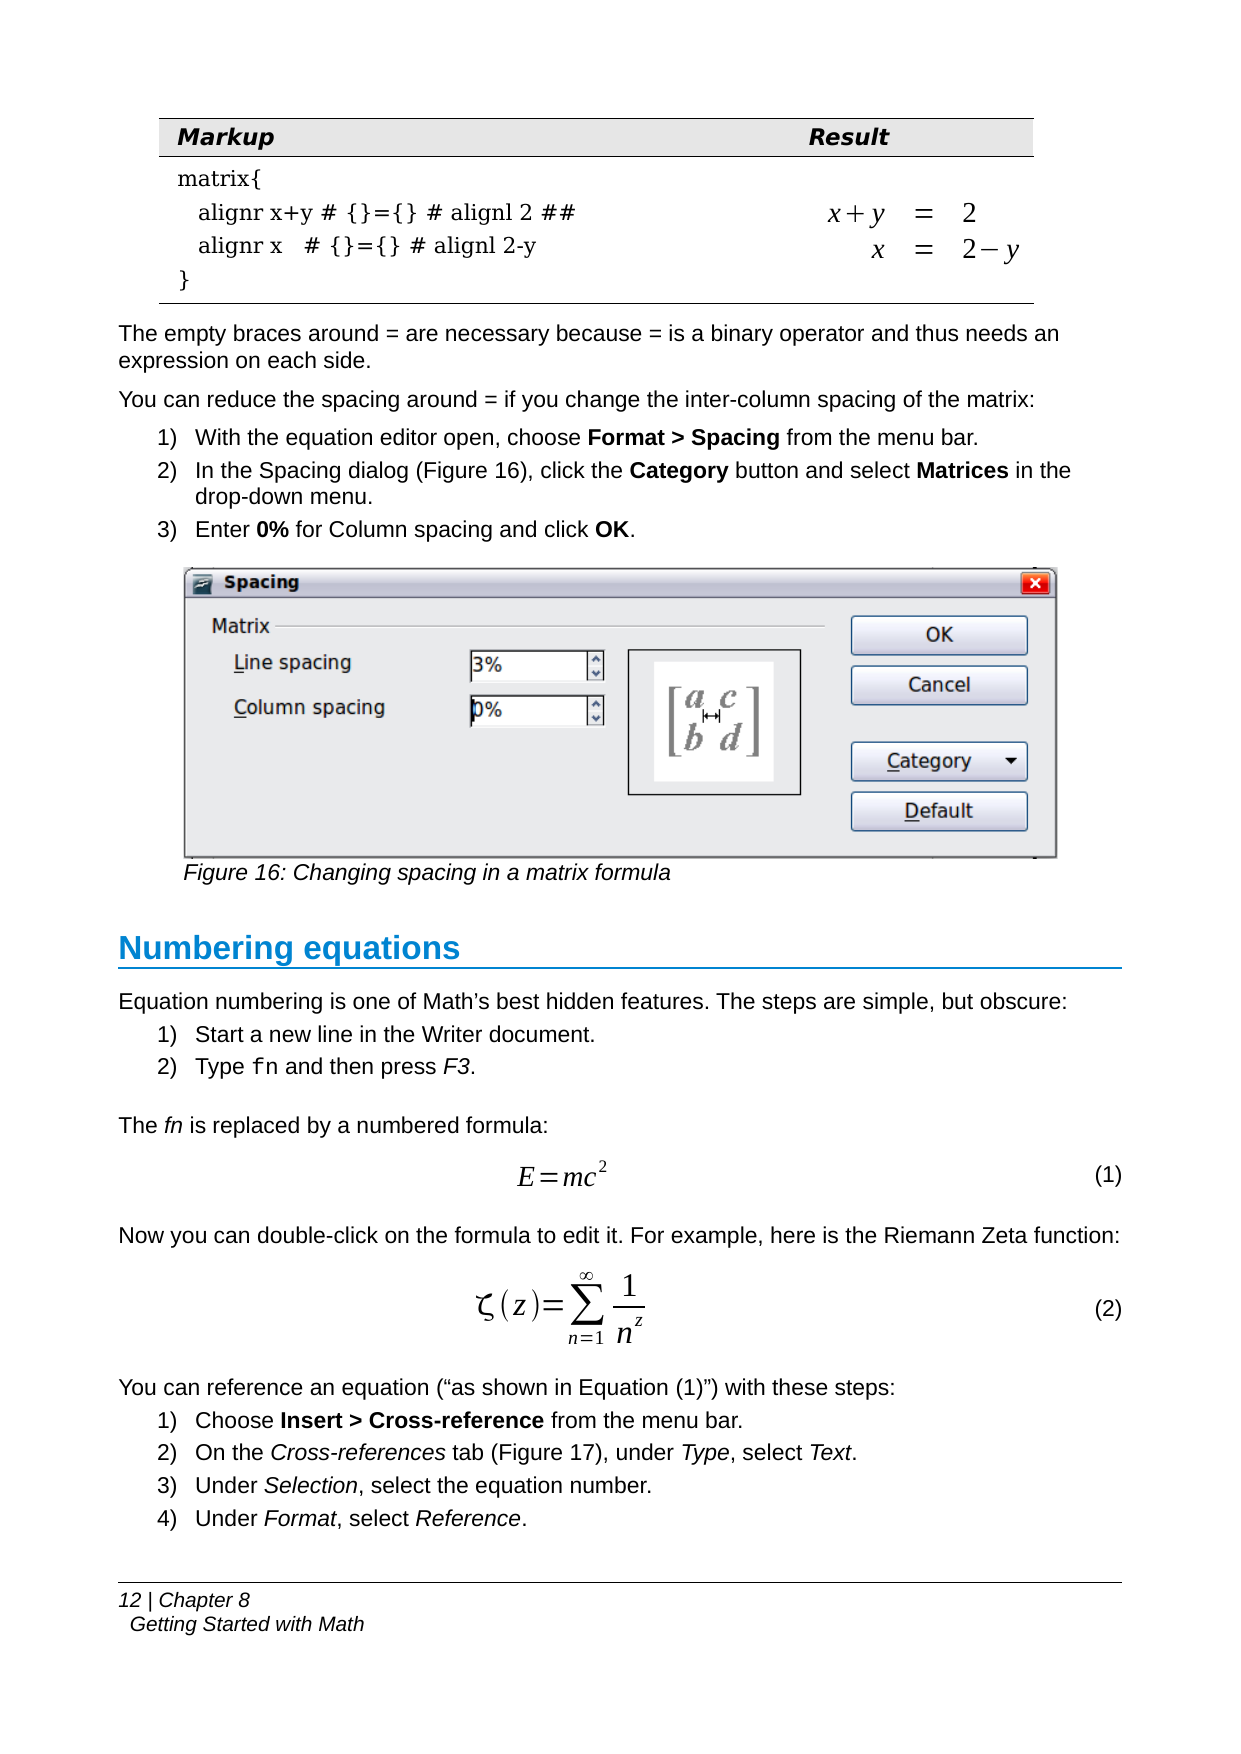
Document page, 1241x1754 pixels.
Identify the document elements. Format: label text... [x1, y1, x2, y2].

table_header Result [790, 119, 1033, 156]
list With the equation editor open, choose Format > Spacing from the menu bar. [177, 424, 1122, 451]
picture [183, 567, 1058, 859]
list On the Cross-references tab (Figure 17), under Type, select Text. [177, 1439, 1122, 1466]
table_cell matrix{ alignr x+y # {}={} # alignl 2 ## alignr x # {}={} # alignl 2-y } [159, 157, 790, 302]
table_header [118, 1156, 1010, 1193]
text The fn is replaced by a numbered formula: [118, 1112, 1122, 1138]
table_header (1) [1010, 1156, 1122, 1193]
list Under Selection, select the equation number. [177, 1472, 1122, 1498]
list Choose Insert > Cross-reference from the menu bar. [177, 1407, 1122, 1433]
list You can reference an equation (“as shown in Equation (1)”) with these steps: [118, 1374, 1122, 1400]
list In the Spacing dialog (Figure 16), click the Category button and select Matrices in the drop-down menu. [177, 457, 1122, 510]
list Under Format, select Reference. [177, 1504, 1122, 1531]
table_header Markup [159, 119, 790, 156]
list Type fn and then press F3. [177, 1053, 1122, 1082]
text You can reduce the spacing around = if you change the inter-column spacing of the matrix: [118, 386, 1122, 412]
subtitle Numbering equations [118, 928, 1122, 967]
list Start a new line in the Writer document. [177, 1021, 1122, 1047]
table_header (2) [1010, 1267, 1122, 1350]
text Now you can double-click on the formula to edit it. For example, here is the Riemann Zeta function: [118, 1222, 1122, 1249]
text Figure 16: Changing spacing in a matrix formula [183, 859, 1057, 885]
table_cell [790, 157, 1033, 302]
list Enter 0% for Column spacing and click OK. [177, 516, 1122, 542]
list Equation numbering is one of Math’s best hidden features. The steps are simple, but obscure: [118, 988, 1122, 1014]
table_header [118, 1267, 1010, 1350]
text The empty braces around = are necessary because = is a binary operator and thus needs an expression on each side. [118, 320, 1122, 373]
